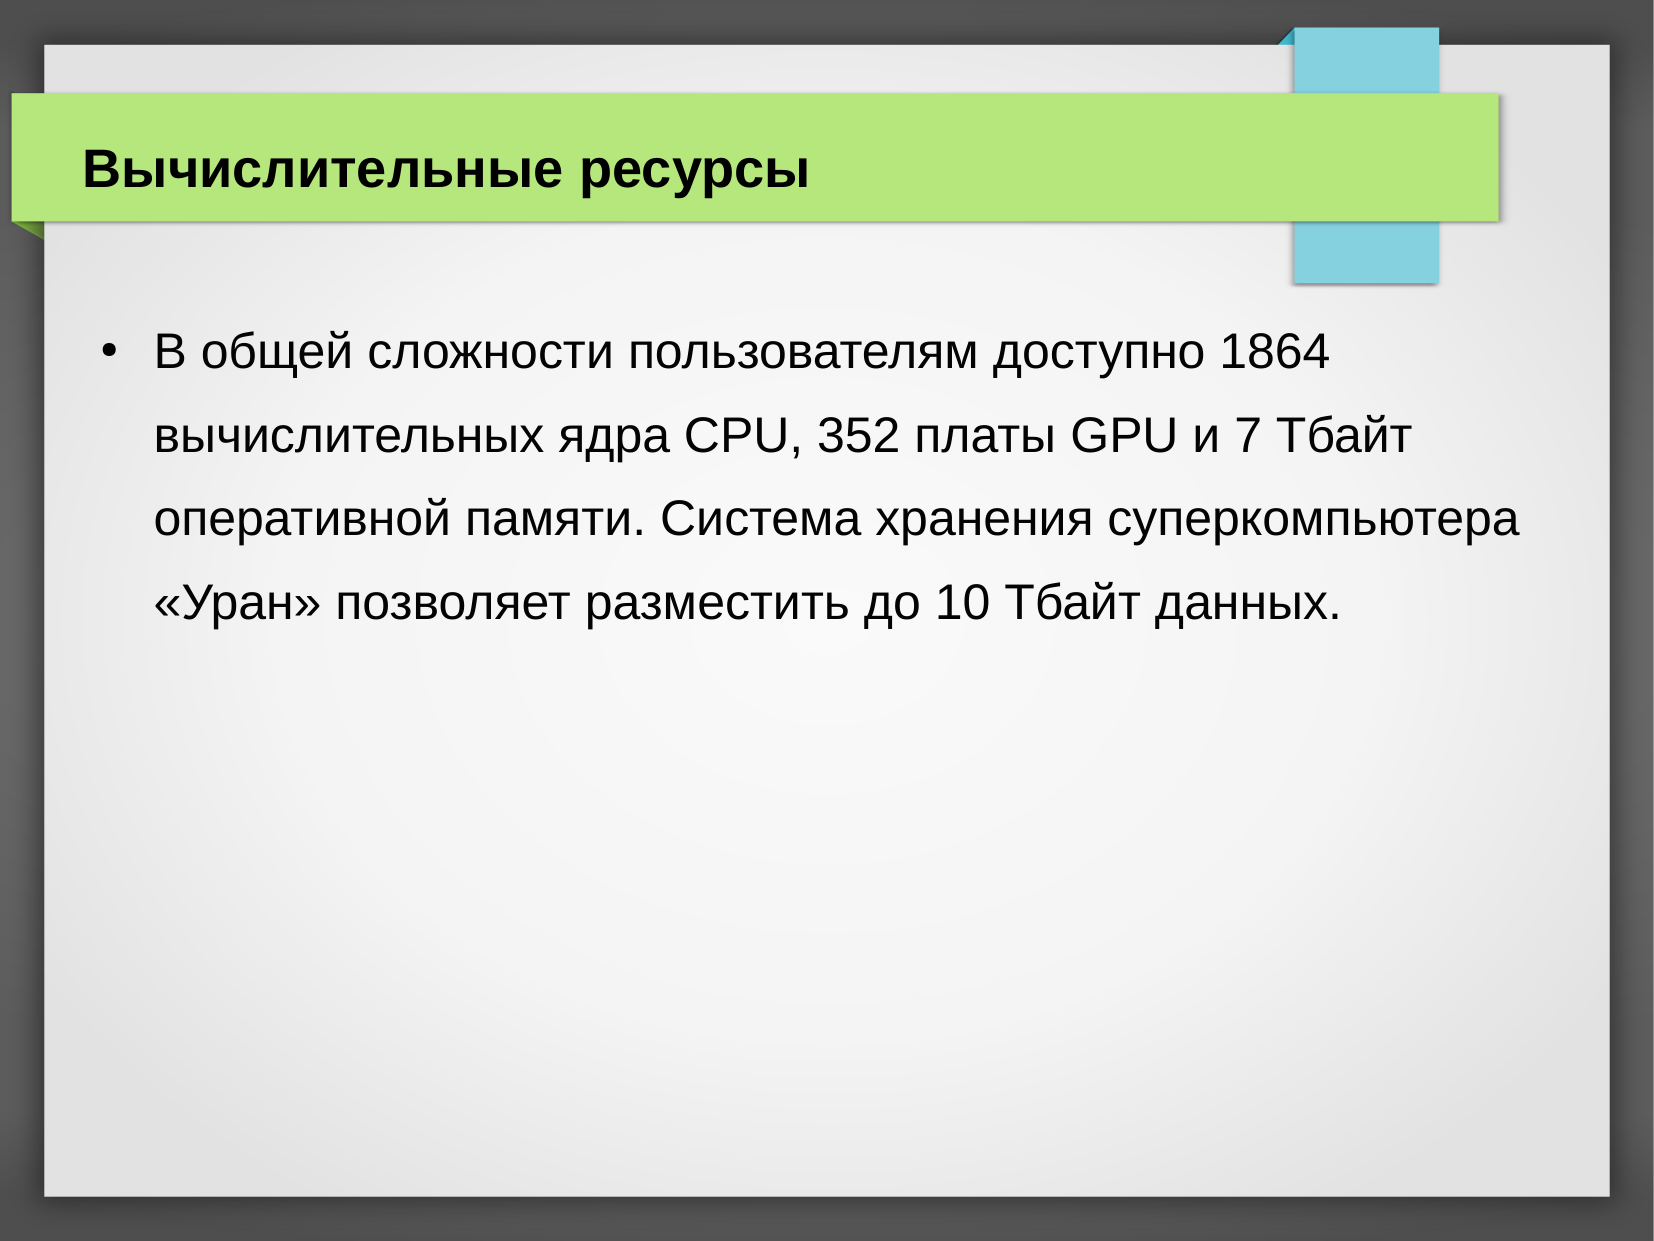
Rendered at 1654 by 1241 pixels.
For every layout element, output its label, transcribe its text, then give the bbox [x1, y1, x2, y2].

picture [0, 0, 1654, 1241]
title Вычислительные ресурсы [82, 94, 1264, 213]
list В общей сложности пользователям доступно 1864 вычислительных ядра CPU, 352 платы GPU и 7 Тбайт оперативной памяти. Система хранения суперкомпьютера «Уран» позволяет разместить до 10 Тбайт данных. [82, 295, 1571, 1015]
